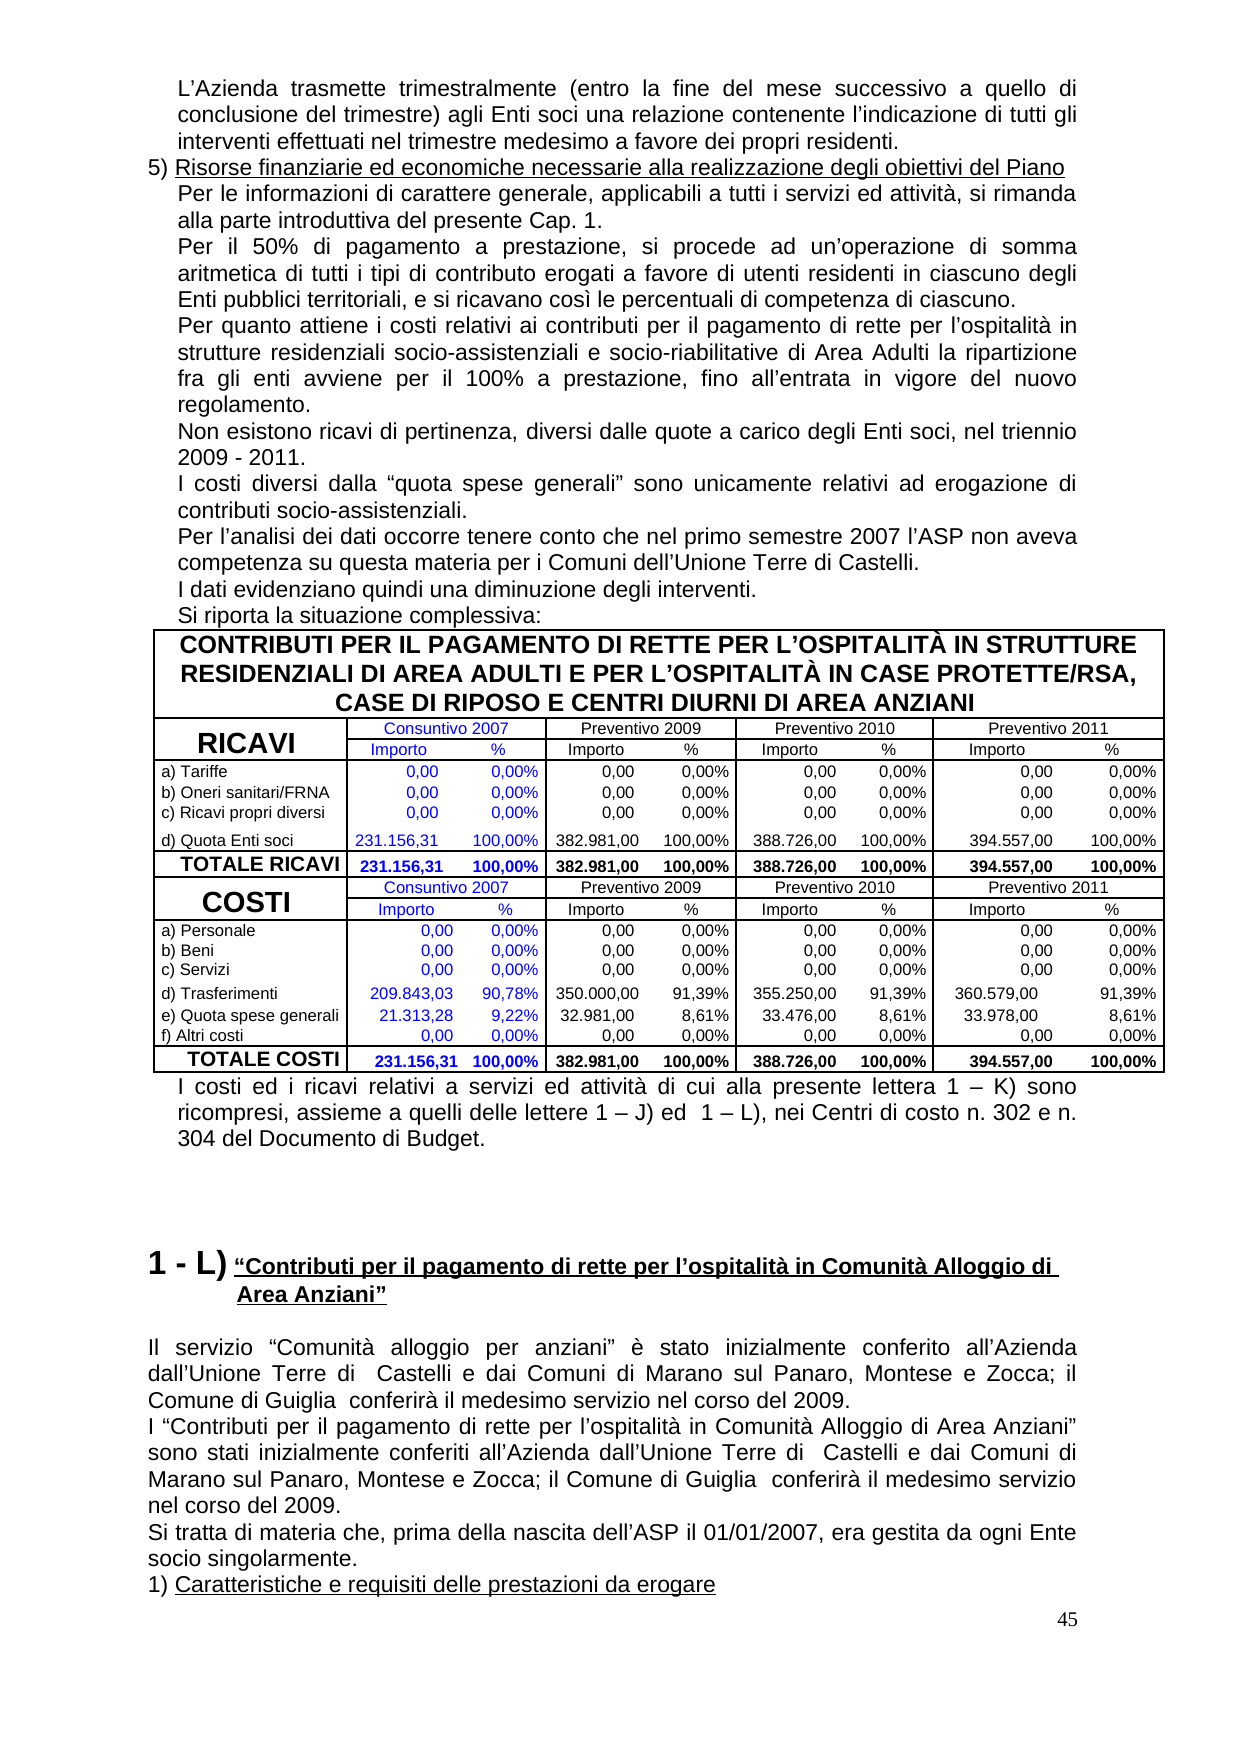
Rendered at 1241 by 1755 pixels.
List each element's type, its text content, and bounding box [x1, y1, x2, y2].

table_cell 231.156,31 [348, 822, 450, 850]
table_cell 0,00% [646, 921, 735, 940]
table_cell 0,00% [465, 960, 545, 979]
table_cell 382.981,00 [547, 852, 646, 876]
table_cell 0,00% [450, 803, 545, 822]
table_cell Importo [547, 899, 646, 918]
text Per quanto attiene i costi relativi ai contributi per il pagamento di rette per l’ospitalità in strutture residenziali socio-assistenziali e socio-riabilitative di Area Adulti la ripartizione fra gli enti avviene per il 100% a prestazione, fino all’entrata in vigore del nuovo regolamento. [177, 312, 1078, 418]
table_cell 100,00% [646, 1047, 735, 1071]
table_cell e) Quota spese generali [155, 1003, 346, 1025]
text 1 - L) “Contributi per il pagamento di rette per l’ospitalità in Comunità Alloggio di Area Anziani” [148, 1243, 1078, 1308]
table_cell 0,00 [547, 1025, 646, 1044]
text L’Azienda trasmette trimestralmente (entro la fine del mese successivo a quello di conclusione del trimestre) agli Enti soci una relazione contenente l’indicazione di tutti gli interventi effettuati nel trimestre medesimo a favore dei propri residenti. [177, 75, 1078, 154]
table_cell 360.579,00 [934, 979, 1060, 1003]
text Si riporta la situazione complessiva: [177, 602, 1078, 628]
table_cell Preventivo 2010 [737, 878, 932, 897]
table_cell 0,00 [737, 1025, 843, 1044]
text Per le informazioni di carattere generale, applicabili a tutti i servizi ed attività, si rimanda alla parte introduttiva del presente Cap. 1. [177, 180, 1078, 233]
table_cell 100,00% [1060, 1047, 1163, 1071]
table_cell 0,00 [348, 803, 450, 822]
text I costi ed i ricavi relativi a servizi ed attività di cui alla presente lettera 1 – K) sono ricompresi, assieme a quelli delle lettere 1 – J) ed 1 – L), nei Centri di costo n. 302 e n. 304 del Documento di Budget. [177, 1073, 1078, 1152]
table_cell 231.156,31 [348, 852, 450, 876]
table_cell 8,61% [646, 1003, 735, 1025]
table_cell 0,00 [934, 803, 1060, 822]
table_cell Preventivo 2011 [934, 878, 1163, 897]
table_cell 91,39% [646, 979, 735, 1003]
text Si tratta di materia che, prima della nascita dell’ASP il 01/01/2007, era gestita da ogni Ente socio singolarmente. [148, 1518, 1078, 1571]
table_cell Importo [737, 740, 843, 759]
table_cell 0,00% [1060, 960, 1163, 979]
table_cell 100,00% [450, 822, 545, 850]
table_cell 0,00% [646, 940, 735, 959]
table_cell 0,00% [1060, 803, 1163, 822]
table_cell 100,00% [450, 852, 545, 876]
table_cell 394.557,00 [934, 822, 1060, 850]
table_cell 90,78% [465, 979, 545, 1003]
table_cell a) Tariffe [155, 761, 346, 781]
table_cell 100,00% [646, 852, 735, 876]
table_cell 394.557,00 [934, 852, 1060, 876]
table_cell b) Beni [155, 940, 346, 959]
table_cell 394.557,00 [934, 1047, 1060, 1071]
table_cell d) Quota Enti soci [155, 822, 346, 850]
table_cell b) Oneri sanitari/FRNA [155, 781, 346, 802]
table_cell 0,00% [844, 781, 932, 802]
table_cell Preventivo 2009 [547, 719, 735, 738]
table_cell 0,00% [1060, 761, 1163, 781]
table_cell 0,00% [646, 1025, 735, 1044]
table_cell 388.726,00 [737, 1047, 843, 1071]
table_cell 100,00% [1060, 852, 1163, 876]
table_cell Importo [934, 899, 1060, 918]
table_cell 0,00 [348, 761, 450, 781]
table_cell % [1060, 899, 1163, 918]
table_cell 100,00% [844, 822, 932, 850]
table_cell 0,00% [844, 940, 932, 959]
table_cell 0,00 [934, 921, 1060, 940]
table_cell d) Trasferimenti [155, 979, 346, 1003]
table_cell 0,00 [547, 761, 646, 781]
table_cell 0,00 [547, 940, 646, 959]
table_cell 0,00% [844, 761, 932, 781]
table_cell 9,22% [465, 1003, 545, 1025]
table_cell 0,00 [737, 960, 843, 979]
table_cell 0,00% [646, 781, 735, 802]
table_cell 100,00% [844, 1047, 932, 1071]
table_cell 0,00 [737, 940, 843, 959]
table_cell Importo [547, 740, 646, 759]
table_cell 100,00% [465, 1047, 545, 1071]
table_cell Consuntivo 2007 [348, 719, 545, 738]
table_cell 0,00% [450, 781, 545, 802]
table_cell 8,61% [844, 1003, 932, 1025]
table_cell 0,00% [465, 921, 545, 940]
table_cell 0,00% [450, 761, 545, 781]
table_cell 32.981,00 [547, 1003, 646, 1025]
table_cell 0,00 [934, 1025, 1060, 1044]
table_cell 0,00 [737, 921, 843, 940]
table_cell % [450, 740, 545, 759]
table_cell 388.726,00 [737, 822, 843, 850]
table_cell 100,00% [844, 852, 932, 876]
table_cell Importo [737, 899, 843, 918]
table_cell 91,39% [844, 979, 932, 1003]
table_cell 0,00% [646, 960, 735, 979]
table_cell 8,61% [1060, 1003, 1163, 1025]
text 1) Caratteristiche e requisiti delle prestazioni da erogare [148, 1571, 1078, 1597]
table_cell Consuntivo 2007 [348, 878, 545, 897]
table_cell 0,00 [547, 803, 646, 822]
table_cell 0,00 [934, 761, 1060, 781]
table_cell 0,00 [934, 781, 1060, 802]
text I costi diversi dalla “quota spese generali” sono unicamente relativi ad erogazione di contributi socio-assistenziali. [177, 470, 1078, 523]
table_cell 350.000,00 [547, 979, 646, 1003]
table_cell c) Ricavi propri diversi [155, 803, 346, 822]
table_cell 0,00 [737, 803, 843, 822]
table_header CONTRIBUTI PER IL PAGAMENTO DI RETTE PER L’OSPITALITÀ IN STRUTTURE RESIDENZIALI DI AREA ADULTI E PER L’OSPITALITÀ IN CASE PROTETTE/RSA, CASE DI RIPOSO E CENTRI DIURNI DI AREA ANZIANI [155, 631, 1163, 717]
table_cell 33.978,00 [934, 1003, 1060, 1025]
table_cell Preventivo 2011 [934, 719, 1163, 738]
table_cell 0,00% [1060, 921, 1163, 940]
table_cell % [844, 740, 932, 759]
table_cell 0,00 [348, 921, 465, 940]
table_cell Importo [348, 740, 450, 759]
table_cell COSTI [155, 878, 346, 918]
table_cell Preventivo 2009 [547, 878, 735, 897]
table_cell TOTALE COSTI [155, 1047, 346, 1071]
table_cell % [465, 899, 545, 918]
table_cell 0,00% [844, 960, 932, 979]
table_cell % [1060, 740, 1163, 759]
table_cell TOTALE RICAVI [155, 852, 346, 876]
text 5) Risorse finanziarie ed economiche necessarie alla realizzazione degli obiettivi del Piano [148, 154, 1078, 180]
text Per l’analisi dei dati occorre tenere conto che nel primo semestre 2007 l’ASP non aveva competenza su questa materia per i Comuni dell’Unione Terre di Castelli. [177, 523, 1078, 576]
table_cell Importo [934, 740, 1060, 759]
table_cell 0,00 [547, 921, 646, 940]
table_cell 0,00% [844, 803, 932, 822]
table_cell 0,00 [934, 960, 1060, 979]
table_cell 382.981,00 [547, 1047, 646, 1071]
text I “Contributi per il pagamento di rette per l’ospitalità in Comunità Alloggio di Area Anziani” sono stati inizialmente conferiti all’Azienda dall’Unione Terre di Castelli e dai Comuni di Marano sul Panaro, Montese e Zocca; il Comune di Guiglia conferirà il medesimo servizio nel corso del 2009. [148, 1413, 1078, 1518]
table_cell 0,00% [465, 1025, 545, 1044]
table_cell Importo [348, 899, 465, 918]
table_cell 21.313,28 [348, 1003, 465, 1025]
table_cell 0,00 [348, 960, 465, 979]
text Il servizio “Comunità alloggio per anziani” è stato inizialmente conferito all’Azienda dall’Unione Terre di Castelli e dai Comuni di Marano sul Panaro, Montese e Zocca; il Comune di Guiglia conferirà il medesimo servizio nel corso del 2009. [148, 1334, 1078, 1413]
table_cell 0,00% [646, 803, 735, 822]
table_cell 209.843,03 [348, 979, 465, 1003]
text Non esistono ricavi di pertinenza, diversi dalle quote a carico degli Enti soci, nel triennio 2009 - 2011. [177, 418, 1078, 470]
table_cell 0,00 [348, 940, 465, 959]
table_cell f) Altri costi [155, 1025, 346, 1044]
table_cell 0,00% [844, 921, 932, 940]
table_cell 388.726,00 [737, 852, 843, 876]
table_cell c) Servizi [155, 960, 346, 979]
table_cell 0,00 [547, 960, 646, 979]
table_cell 100,00% [1060, 822, 1163, 850]
table_cell 231.156,31 [348, 1047, 465, 1071]
table_cell 0,00% [1060, 940, 1163, 959]
table_cell 0,00 [348, 1025, 465, 1044]
table_cell 33.476,00 [737, 1003, 843, 1025]
table_cell 0,00% [1060, 781, 1163, 802]
table_cell RICAVI [155, 719, 346, 759]
table_cell 0,00% [465, 940, 545, 959]
table_cell 0,00% [844, 1025, 932, 1044]
table_cell 382.981,00 [547, 822, 646, 850]
text Per il 50% di pagamento a prestazione, si procede ad un’operazione di somma aritmetica di tutti i tipi di contributo erogati a favore di utenti residenti in ciascuno degli Enti pubblici territoriali, e si ricavano così le percentuali di competenza di ciascuno. [177, 233, 1078, 312]
table_cell 0,00 [934, 940, 1060, 959]
table_cell 100,00% [646, 822, 735, 850]
table_cell 0,00 [348, 781, 450, 802]
table_cell 0,00% [646, 761, 735, 781]
table_cell 0,00 [737, 781, 843, 802]
table_cell a) Personale [155, 921, 346, 940]
table_cell Preventivo 2010 [737, 719, 932, 738]
table_cell 91,39% [1060, 979, 1163, 1003]
table_cell % [646, 740, 735, 759]
table_cell % [646, 899, 735, 918]
table_cell 0,00% [1060, 1025, 1163, 1044]
table_cell % [844, 899, 932, 918]
table_cell 0,00 [737, 761, 843, 781]
table_cell 355.250,00 [737, 979, 843, 1003]
text I dati evidenziano quindi una diminuzione degli interventi. [177, 576, 1078, 602]
table_cell 0,00 [547, 781, 646, 802]
